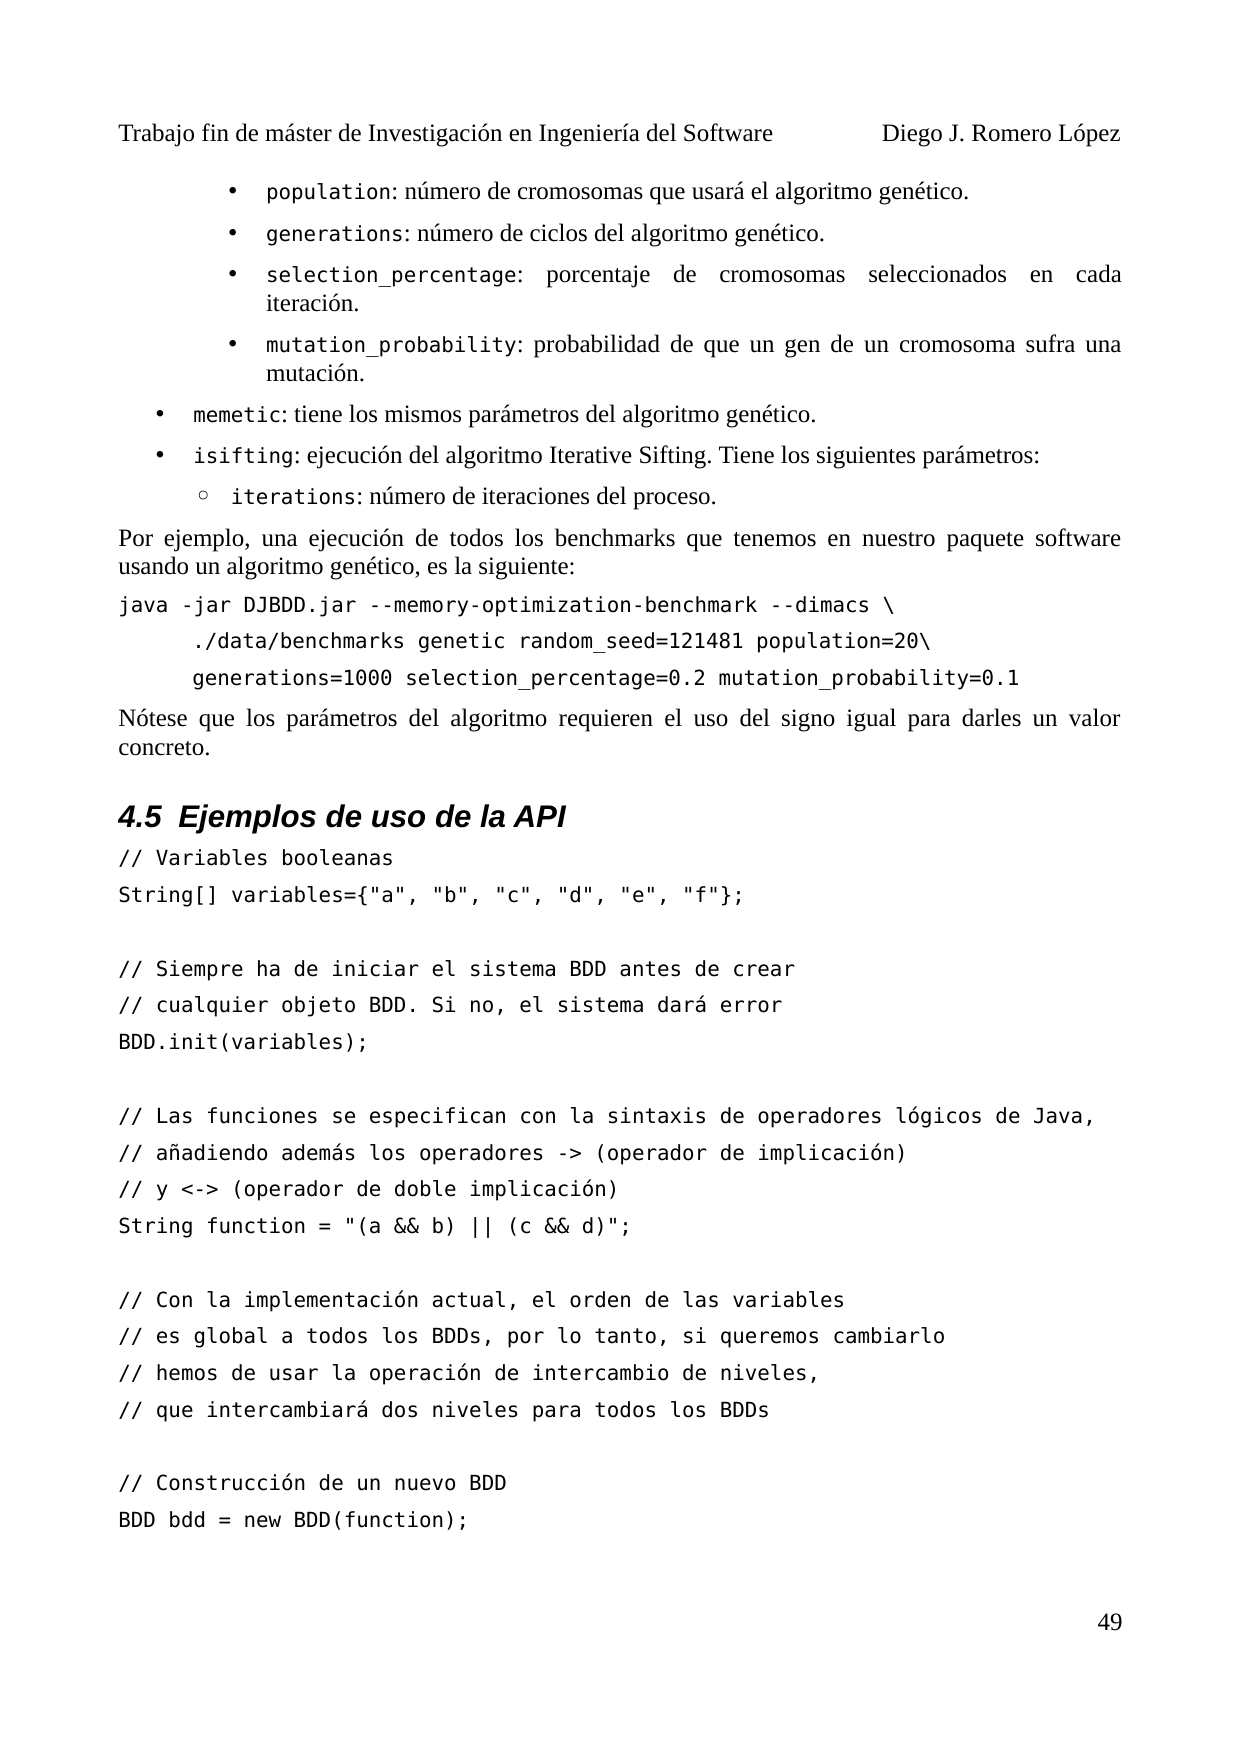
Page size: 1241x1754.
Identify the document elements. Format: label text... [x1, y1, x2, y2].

subtitle Ejemplos de uso de la API [118, 798, 1122, 834]
list generations: número de ciclos del algoritmo genético. [228, 218, 1122, 246]
text Por ejemplo, una ejecución de todos los benchmarks que tenemos en nuestro paquete software usando un algoritmo genético, es la siguiente: [118, 523, 1122, 580]
list selection_percentage: porcentaje de cromosomas seleccionados en cada iteración. [228, 259, 1122, 316]
text ./data/benchmarks genetic random_seed=121481 population=20\ [118, 629, 1122, 654]
text java -jar DJBDD.jar --memory-optimization-benchmark --dimacs \ [118, 593, 1122, 617]
text // hemos de usar la operación de intercambio de niveles, [118, 1361, 1122, 1385]
text BDD.init(variables); [118, 1030, 1122, 1054]
list population: número de cromosomas que usará el algoritmo genético. [228, 176, 1122, 205]
list iterations: número de iteraciones del proceso. [193, 481, 1122, 510]
text // Con la implementación actual, el orden de las variables [118, 1288, 1122, 1312]
text // Construcción de un nuevo BDD [118, 1471, 1122, 1496]
text String function = "(a && b) || (c && d)"; [118, 1214, 1122, 1238]
text String[] variables={"a", "b", "c", "d", "e", "f"}; [118, 883, 1122, 907]
text BDD bdd = new BDD(function); [118, 1508, 1122, 1532]
text generations=1000 selection_percentage=0.2 mutation_probability=0.1 [118, 666, 1122, 690]
text // añadiendo además los operadores -> (operador de implicación) [118, 1141, 1122, 1165]
list isifting: ejecución del algoritmo Iterative Sifting. Tiene los siguientes parámetros: [156, 440, 1122, 469]
text // Siempre ha de iniciar el sistema BDD antes de crear [118, 957, 1122, 981]
list mutation_probability: probabilidad de que un gen de un cromosoma sufra una mutación. [228, 329, 1122, 386]
text // Las funciones se especifican con la sintaxis de operadores lógicos de Java, [118, 1104, 1122, 1128]
text Nótese que los parámetros del algoritmo requieren el uso del signo igual para darles un valor concreto. [118, 703, 1122, 760]
text // que intercambiará dos niveles para todos los BDDs [118, 1398, 1122, 1422]
text // y <-> (operador de doble implicación) [118, 1177, 1122, 1202]
text // es global a todos los BDDs, por lo tanto, si queremos cambiarlo [118, 1324, 1122, 1349]
list memetic: tiene los mismos parámetros del algoritmo genético. [156, 399, 1122, 428]
text // cualquier objeto BDD. Si no, el sistema dará error [118, 993, 1122, 1018]
text // Variables booleanas [118, 846, 1122, 871]
